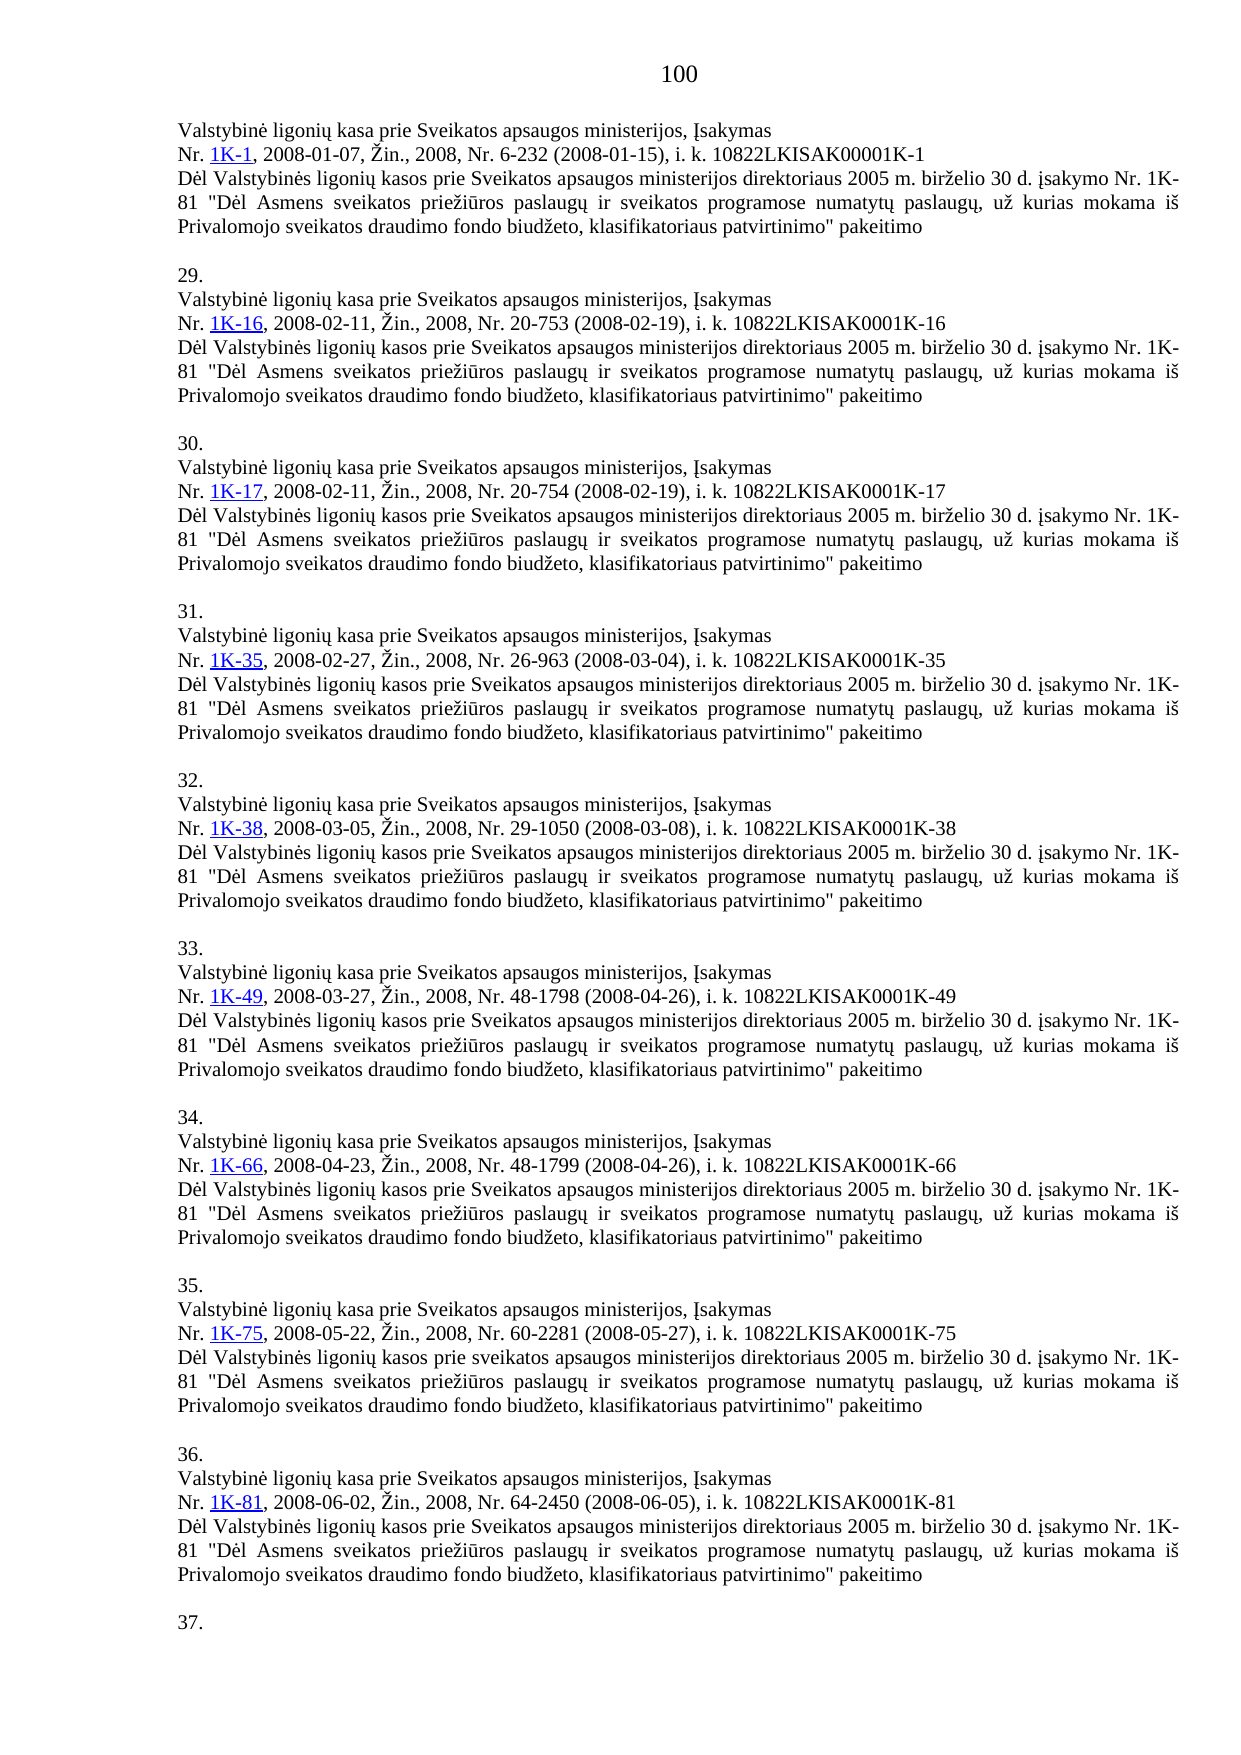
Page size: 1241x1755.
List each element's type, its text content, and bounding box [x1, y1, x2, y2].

text 37. [177, 1610, 1181, 1634]
text Valstybinė ligonių kasa prie Sveikatos apsaugos ministerijos, Įsakymas [177, 792, 1181, 816]
text 34. [177, 1105, 1181, 1129]
text Valstybinė ligonių kasa prie Sveikatos apsaugos ministerijos, Įsakymas [177, 118, 1181, 142]
text 36. [177, 1442, 1181, 1466]
text 31. [177, 599, 1181, 623]
text Dėl Valstybinės ligonių kasos prie Sveikatos apsaugos ministerijos direktoriaus 2005 m. birželio 30 d. įsakymo Nr. 1K-81 "Dėl Asmens sveikatos priežiūros paslaugų ir sveikatos programose numatytų paslaugų, už kurias mokama iš Privalomojo sveikatos draudimo fondo biudžeto, klasifikatoriaus patvirtinimo" pakeitimo [177, 1008, 1181, 1081]
text Nr. 1K-35, 2008-02-27, Žin., 2008, Nr. 26-963 (2008-03-04), i. k. 10822LKISAK0001K-35 [177, 647, 1181, 672]
text Dėl Valstybinės ligonių kasos prie Sveikatos apsaugos ministerijos direktoriaus 2005 m. birželio 30 d. įsakymo Nr. 1K-81 "Dėl Asmens sveikatos priežiūros paslaugų ir sveikatos programose numatytų paslaugų, už kurias mokama iš Privalomojo sveikatos draudimo fondo biudžeto, klasifikatoriaus patvirtinimo" pakeitimo [177, 503, 1181, 575]
text 35. [177, 1273, 1181, 1297]
text Nr. 1K-49, 2008-03-27, Žin., 2008, Nr. 48-1798 (2008-04-26), i. k. 10822LKISAK0001K-49 [177, 984, 1181, 1008]
text Valstybinė ligonių kasa prie Sveikatos apsaugos ministerijos, Įsakymas [177, 1297, 1181, 1321]
text Dėl Valstybinės ligonių kasos prie Sveikatos apsaugos ministerijos direktoriaus 2005 m. birželio 30 d. įsakymo Nr. 1K-81 "Dėl Asmens sveikatos priežiūros paslaugų ir sveikatos programose numatytų paslaugų, už kurias mokama iš Privalomojo sveikatos draudimo fondo biudžeto, klasifikatoriaus patvirtinimo" pakeitimo [177, 672, 1181, 744]
text Dėl Valstybinės ligonių kasos prie Sveikatos apsaugos ministerijos direktoriaus 2005 m. birželio 30 d. įsakymo Nr. 1K-81 "Dėl Asmens sveikatos priežiūros paslaugų ir sveikatos programose numatytų paslaugų, už kurias mokama iš Privalomojo sveikatos draudimo fondo biudžeto, klasifikatoriaus patvirtinimo" pakeitimo [177, 840, 1181, 912]
text Nr. 1K-66, 2008-04-23, Žin., 2008, Nr. 48-1799 (2008-04-26), i. k. 10822LKISAK0001K-66 [177, 1153, 1181, 1177]
text Valstybinė ligonių kasa prie Sveikatos apsaugos ministerijos, Įsakymas [177, 960, 1181, 984]
text Nr. 1K-75, 2008-05-22, Žin., 2008, Nr. 60-2281 (2008-05-27), i. k. 10822LKISAK0001K-75 [177, 1321, 1181, 1345]
text Valstybinė ligonių kasa prie Sveikatos apsaugos ministerijos, Įsakymas [177, 1466, 1181, 1490]
text Nr. 1K-1, 2008-01-07, Žin., 2008, Nr. 6-232 (2008-01-15), i. k. 10822LKISAK00001K-1 [177, 142, 1181, 166]
text 32. [177, 768, 1181, 792]
text Valstybinė ligonių kasa prie Sveikatos apsaugos ministerijos, Įsakymas [177, 287, 1181, 311]
text 33. [177, 936, 1181, 960]
text Nr. 1K-38, 2008-03-05, Žin., 2008, Nr. 29-1050 (2008-03-08), i. k. 10822LKISAK0001K-38 [177, 816, 1181, 840]
text Nr. 1K-81, 2008-06-02, Žin., 2008, Nr. 64-2450 (2008-06-05), i. k. 10822LKISAK0001K-81 [177, 1490, 1181, 1514]
text Dėl Valstybinės ligonių kasos prie Sveikatos apsaugos ministerijos direktoriaus 2005 m. birželio 30 d. įsakymo Nr. 1K-81 "Dėl Asmens sveikatos priežiūros paslaugų ir sveikatos programose numatytų paslaugų, už kurias mokama iš Privalomojo sveikatos draudimo fondo biudžeto, klasifikatoriaus patvirtinimo" pakeitimo [177, 335, 1181, 407]
text Nr. 1K-17, 2008-02-11, Žin., 2008, Nr. 20-754 (2008-02-19), i. k. 10822LKISAK0001K-17 [177, 479, 1181, 503]
text 30. [177, 431, 1181, 455]
text Dėl Valstybinės ligonių kasos prie sveikatos apsaugos ministerijos direktoriaus 2005 m. birželio 30 d. įsakymo Nr. 1K-81 "Dėl Asmens sveikatos priežiūros paslaugų ir sveikatos programose numatytų paslaugų, už kurias mokama iš Privalomojo sveikatos draudimo fondo biudžeto, klasifikatoriaus patvirtinimo" pakeitimo [177, 1345, 1181, 1417]
text Valstybinė ligonių kasa prie Sveikatos apsaugos ministerijos, Įsakymas [177, 623, 1181, 647]
text Dėl Valstybinės ligonių kasos prie Sveikatos apsaugos ministerijos direktoriaus 2005 m. birželio 30 d. įsakymo Nr. 1K-81 "Dėl Asmens sveikatos priežiūros paslaugų ir sveikatos programose numatytų paslaugų, už kurias mokama iš Privalomojo sveikatos draudimo fondo biudžeto, klasifikatoriaus patvirtinimo" pakeitimo [177, 1514, 1181, 1586]
text Nr. 1K-16, 2008-02-11, Žin., 2008, Nr. 20-753 (2008-02-19), i. k. 10822LKISAK0001K-16 [177, 311, 1181, 335]
text Dėl Valstybinės ligonių kasos prie Sveikatos apsaugos ministerijos direktoriaus 2005 m. birželio 30 d. įsakymo Nr. 1K-81 "Dėl Asmens sveikatos priežiūros paslaugų ir sveikatos programose numatytų paslaugų, už kurias mokama iš Privalomojo sveikatos draudimo fondo biudžeto, klasifikatoriaus patvirtinimo" pakeitimo [177, 1177, 1181, 1249]
text Dėl Valstybinės ligonių kasos prie Sveikatos apsaugos ministerijos direktoriaus 2005 m. birželio 30 d. įsakymo Nr. 1K-81 "Dėl Asmens sveikatos priežiūros paslaugų ir sveikatos programose numatytų paslaugų, už kurias mokama iš Privalomojo sveikatos draudimo fondo biudžeto, klasifikatoriaus patvirtinimo" pakeitimo [177, 166, 1181, 238]
text Valstybinė ligonių kasa prie Sveikatos apsaugos ministerijos, Įsakymas [177, 455, 1181, 479]
text Valstybinė ligonių kasa prie Sveikatos apsaugos ministerijos, Įsakymas [177, 1129, 1181, 1153]
text 29. [177, 262, 1181, 287]
